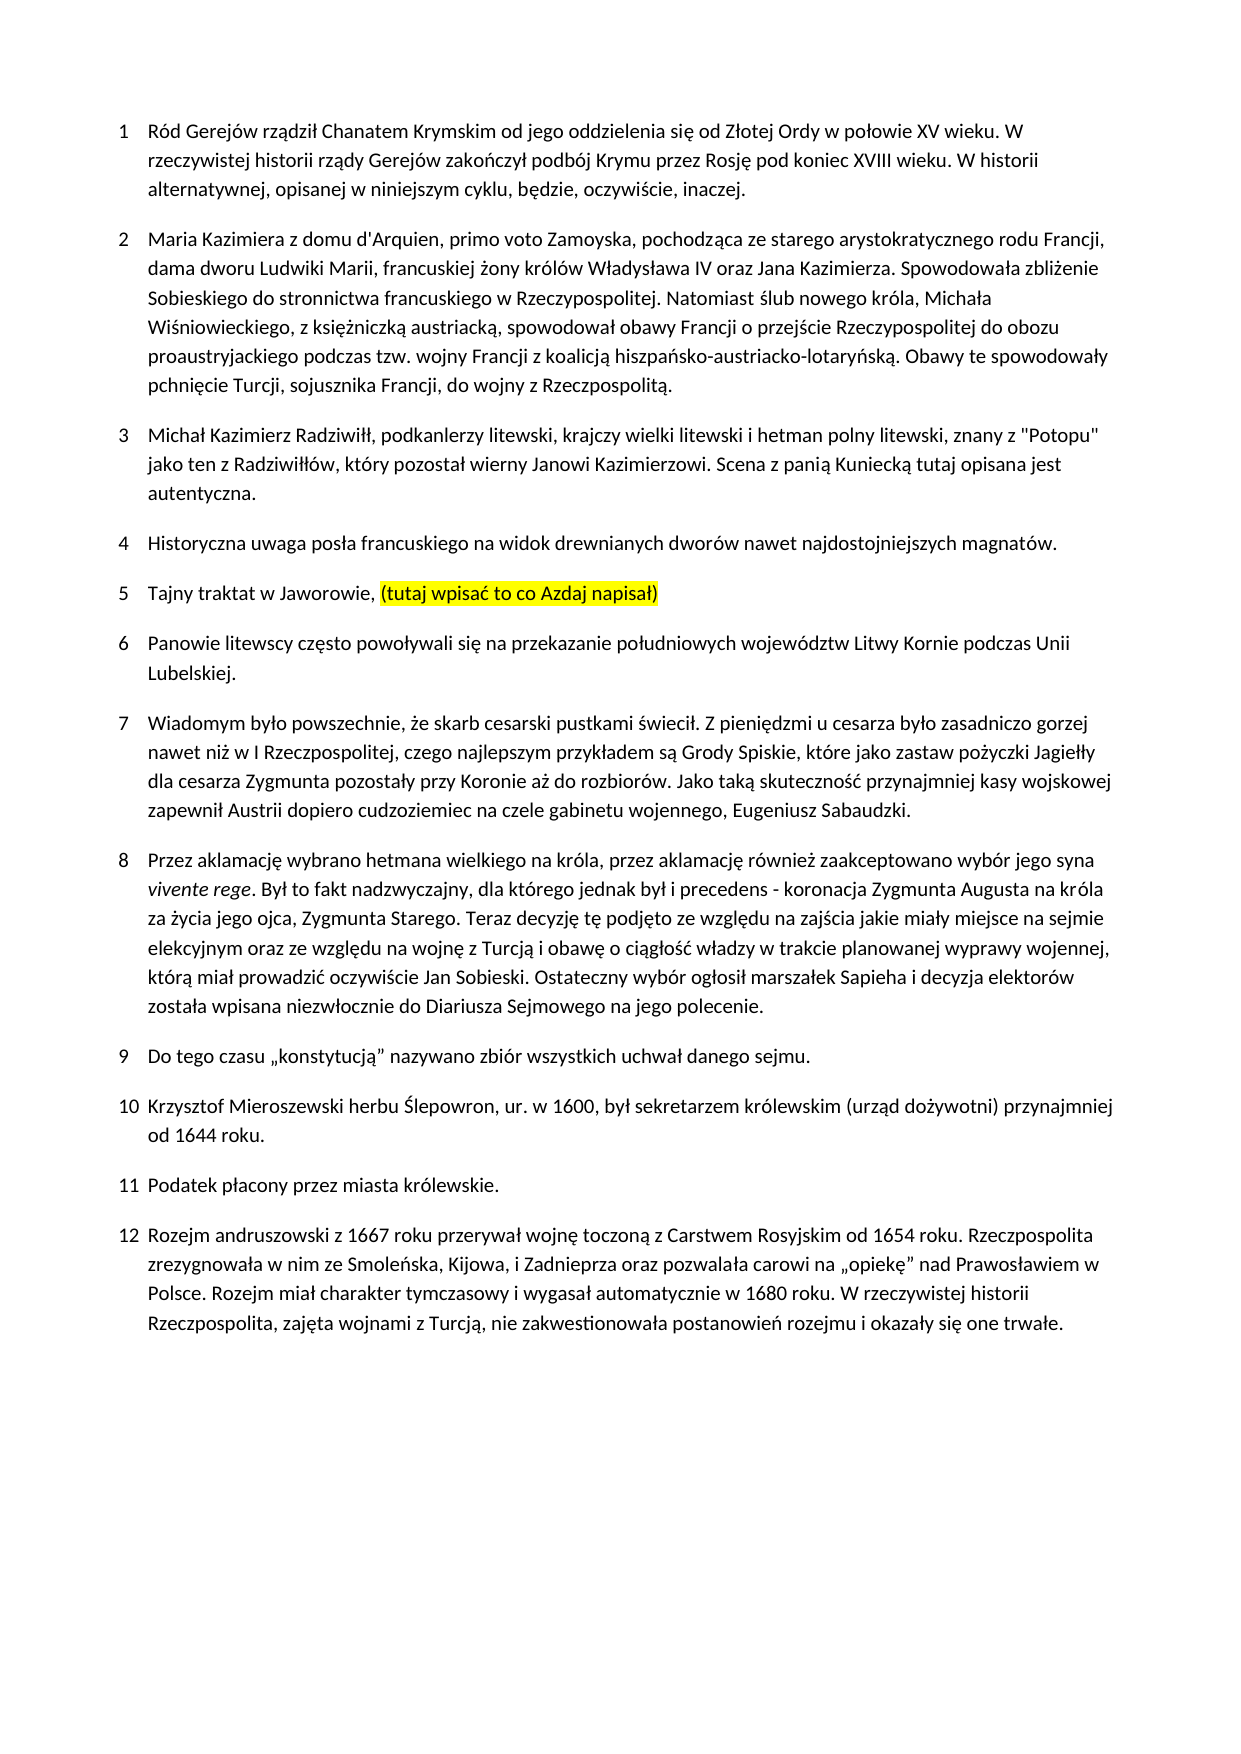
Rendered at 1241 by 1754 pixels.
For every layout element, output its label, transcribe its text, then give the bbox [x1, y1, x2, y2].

text Historyczna uwaga posła francuskiego na widok drewnianych dworów nawet najdostojniejszych magnatów. [118, 531, 1122, 556]
text Krzysztof Mieroszewski herbu Ślepowron, ur. w 1600, był sekretarzem królewskim (urząd dożywotni) przynajmniej od 1644 roku. [118, 1093, 1122, 1148]
text Do tego czasu „konstytucją” nazywano zbiór wszystkich uchwał danego sejmu. [118, 1043, 1122, 1068]
text Michał Kazimierz Radziwiłł, podkanlerzy litewski, krajczy wielki litewski i hetman polny litewski, znany z "Potopu" jako ten z Radziwiłłów, który pozostał wierny Janowi Kazimierzowi. Scena z panią Kuniecką tutaj opisana jest autentyczna. [118, 422, 1122, 506]
text Ród Gerejów rządził Chanatem Krymskim od jego oddzielenia się od Złotej Ordy w połowie XV wieku. W rzeczywistej historii rządy Gerejów zakończył podbój Krymu przez Rosję pod koniec XVIII wieku. W historii alternatywnej, opisanej w niniejszym cyklu, będzie, oczywiście, inaczej. [118, 118, 1122, 202]
text Maria Kazimiera z domu d'Arquien, primo voto Zamoyska, pochodząca ze starego arystokratycznego rodu Francji, dama dworu Ludwiki Marii, francuskiej żony królów Władysława IV oraz Jana Kazimierza. Spowodowała zbliżenie Sobieskiego do stronnictwa francuskiego w Rzeczypospolitej. Natomiast ślub nowego króla, Michała Wiśniowieckiego, z księżniczką austriacką, spowodował obawy Francji o przejście Rzeczypospolitej do obozu proaustryjackiego podczas tzw. wojny Francji z koalicją hiszpańsko-austriacko-lotaryńską. Obawy te spowodowały pchnięcie Turcji, sojusznika Francji, do wojny z Rzeczpospolitą. [118, 226, 1122, 398]
text Rozejm andruszowski z 1667 roku przerywał wojnę toczoną z Carstwem Rosyjskim od 1654 roku. Rzeczpospolita zrezygnowała w nim ze Smoleńska, Kijowa, i Zadnieprza oraz pozwalała carowi na „opiekę” nad Prawosławiem w Polsce. Rozejm miał charakter tymczasowy i wygasał automatycznie w 1680 roku. W rzeczywistej historii Rzeczpospolita, zajęta wojnami z Turcją, nie zakwestionowała postanowień rozejmu i okazały się one trwałe. [118, 1222, 1122, 1335]
text Tajny traktat w Jaworowie, (tutaj wpisać to co Azdaj napisał) [118, 581, 1122, 606]
text Panowie litewscy często powoływali się na przekazanie południowych województw Litwy Kornie podczas Unii Lubelskiej. [118, 631, 1122, 685]
text Przez aklamację wybrano hetmana wielkiego na króla, przez aklamację również zaakceptowano wybór jego syna vivente rege. Był to fakt nadzwyczajny, dla którego jednak był i precedens - koronacja Zygmunta Augusta na króla za życia jego ojca, Zygmunta Starego. Teraz decyzję tę podjęto ze względu na zajścia jakie miały miejsce na sejmie elekcyjnym oraz ze względu na wojnę z Turcją i obawę o ciągłość władzy w trakcie planowanej wyprawy wojennej, którą miał prowadzić oczywiście Jan Sobieski. Ostateczny wybór ogłosił marszałek Sapieha i decyzja elektorów została wpisana niezwłocznie do Diariusza Sejmowego na jego polecenie. [118, 847, 1122, 1018]
text Podatek płacony przez miasta królewskie. [118, 1172, 1122, 1198]
text Wiadomym było powszechnie, że skarb cesarski pustkami świecił. Z pieniędzmi u cesarza było zasadniczo gorzej nawet niż w I Rzeczpospolitej, czego najlepszym przykładem są Grody Spiskie, które jako zastaw pożyczki Jagiełły dla cesarza Zygmunta pozostały przy Koronie aż do rozbiorów. Jako taką skuteczność przynajmniej kasy wojskowej zapewnił Austrii dopiero cudzoziemiec na czele gabinetu wojennego, Eugeniusz Sabaudzki. [118, 710, 1122, 823]
